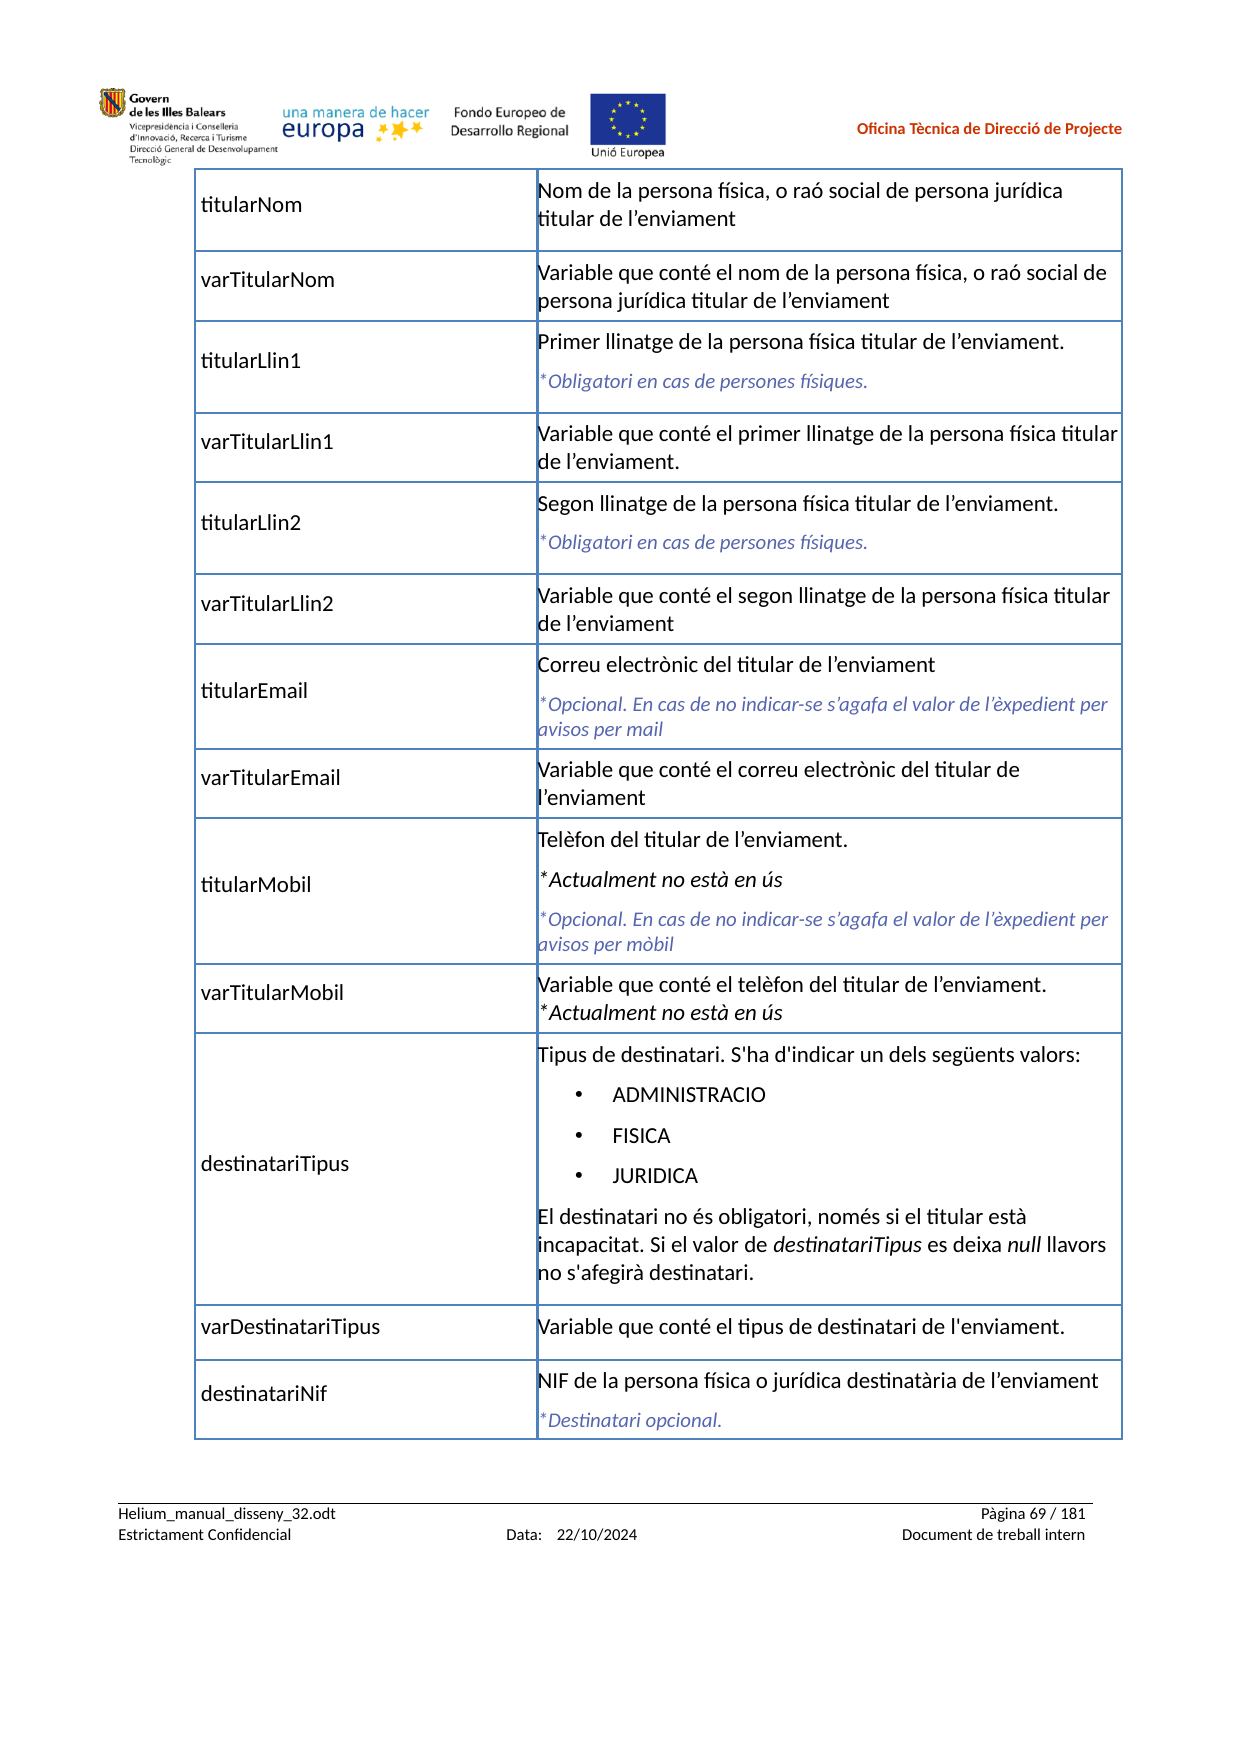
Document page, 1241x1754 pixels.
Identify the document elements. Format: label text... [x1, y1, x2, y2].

table_cell Variable que conté el correu electrònic del titular de l’enviament [539, 750, 1121, 817]
table_cell varTitularLlin2 [196, 575, 536, 643]
table_cell varTitularLlin1 [196, 414, 536, 481]
table_cell Telèfon del titular de l’enviament. *Actualment no està en ús *Opcional. En cas de no indicar-se s’agafa el valor de l’èxpedient per avisos per mòbil [539, 819, 1121, 963]
table_cell destinatariTipus [196, 1034, 536, 1304]
table_cell titularMobil [196, 819, 536, 963]
table_cell varTitularNom [196, 252, 536, 319]
table_cell varTitularEmail [196, 750, 536, 817]
table_cell Correu electrònic del titular de l’enviament *Opcional. En cas de no indicar-se s’agafa el valor de l’èxpedient per avisos per mail [539, 645, 1121, 748]
table_cell Tipus de destinatari. S'ha d'indicar un dels següents valors: ADMINISTRACIO FISICA JURIDICA El destinatari no és obligatori, només si el titular està incapacitat. Si el valor de destinatariTipus es deixa null llavors no s'afegirà destinatari. [539, 1034, 1121, 1304]
table_cell titularLlin1 [196, 322, 536, 412]
table_cell NIF de la persona física o jurídica destinatària de l’enviament *Destinatari opcional. [539, 1361, 1121, 1438]
table_cell titularNom [196, 170, 536, 250]
picture [99, 87, 668, 166]
table_cell Variable que conté el nom de la persona física, o raó social de persona jurídica titular de l’enviament [539, 252, 1121, 319]
table_cell titularEmail [196, 645, 536, 748]
table_cell titularLlin2 [196, 483, 536, 573]
table_cell varTitularMobil [196, 965, 536, 1032]
table_cell destinatariNif [196, 1361, 536, 1438]
table_cell Variable que conté el telèfon del titular de l’enviament. *Actualment no està en ús [539, 965, 1121, 1032]
table_cell varDestinatariTipus [196, 1306, 536, 1358]
table_cell Primer llinatge de la persona física titular de l’enviament. *Obligatori en cas de persones físiques. [539, 322, 1121, 412]
table_cell Nom de la persona física, o raó social de persona jurídica titular de l’enviament [539, 170, 1121, 250]
table_cell Segon llinatge de la persona física titular de l’enviament. *Obligatori en cas de persones físiques. [539, 483, 1121, 573]
table_cell Variable que conté el primer llinatge de la persona física titular de l’enviament. [539, 414, 1121, 481]
table_cell Variable que conté el segon llinatge de la persona física titular de l’enviament [539, 575, 1121, 643]
table_cell Variable que conté el tipus de destinatari de l'enviament. [539, 1306, 1121, 1358]
